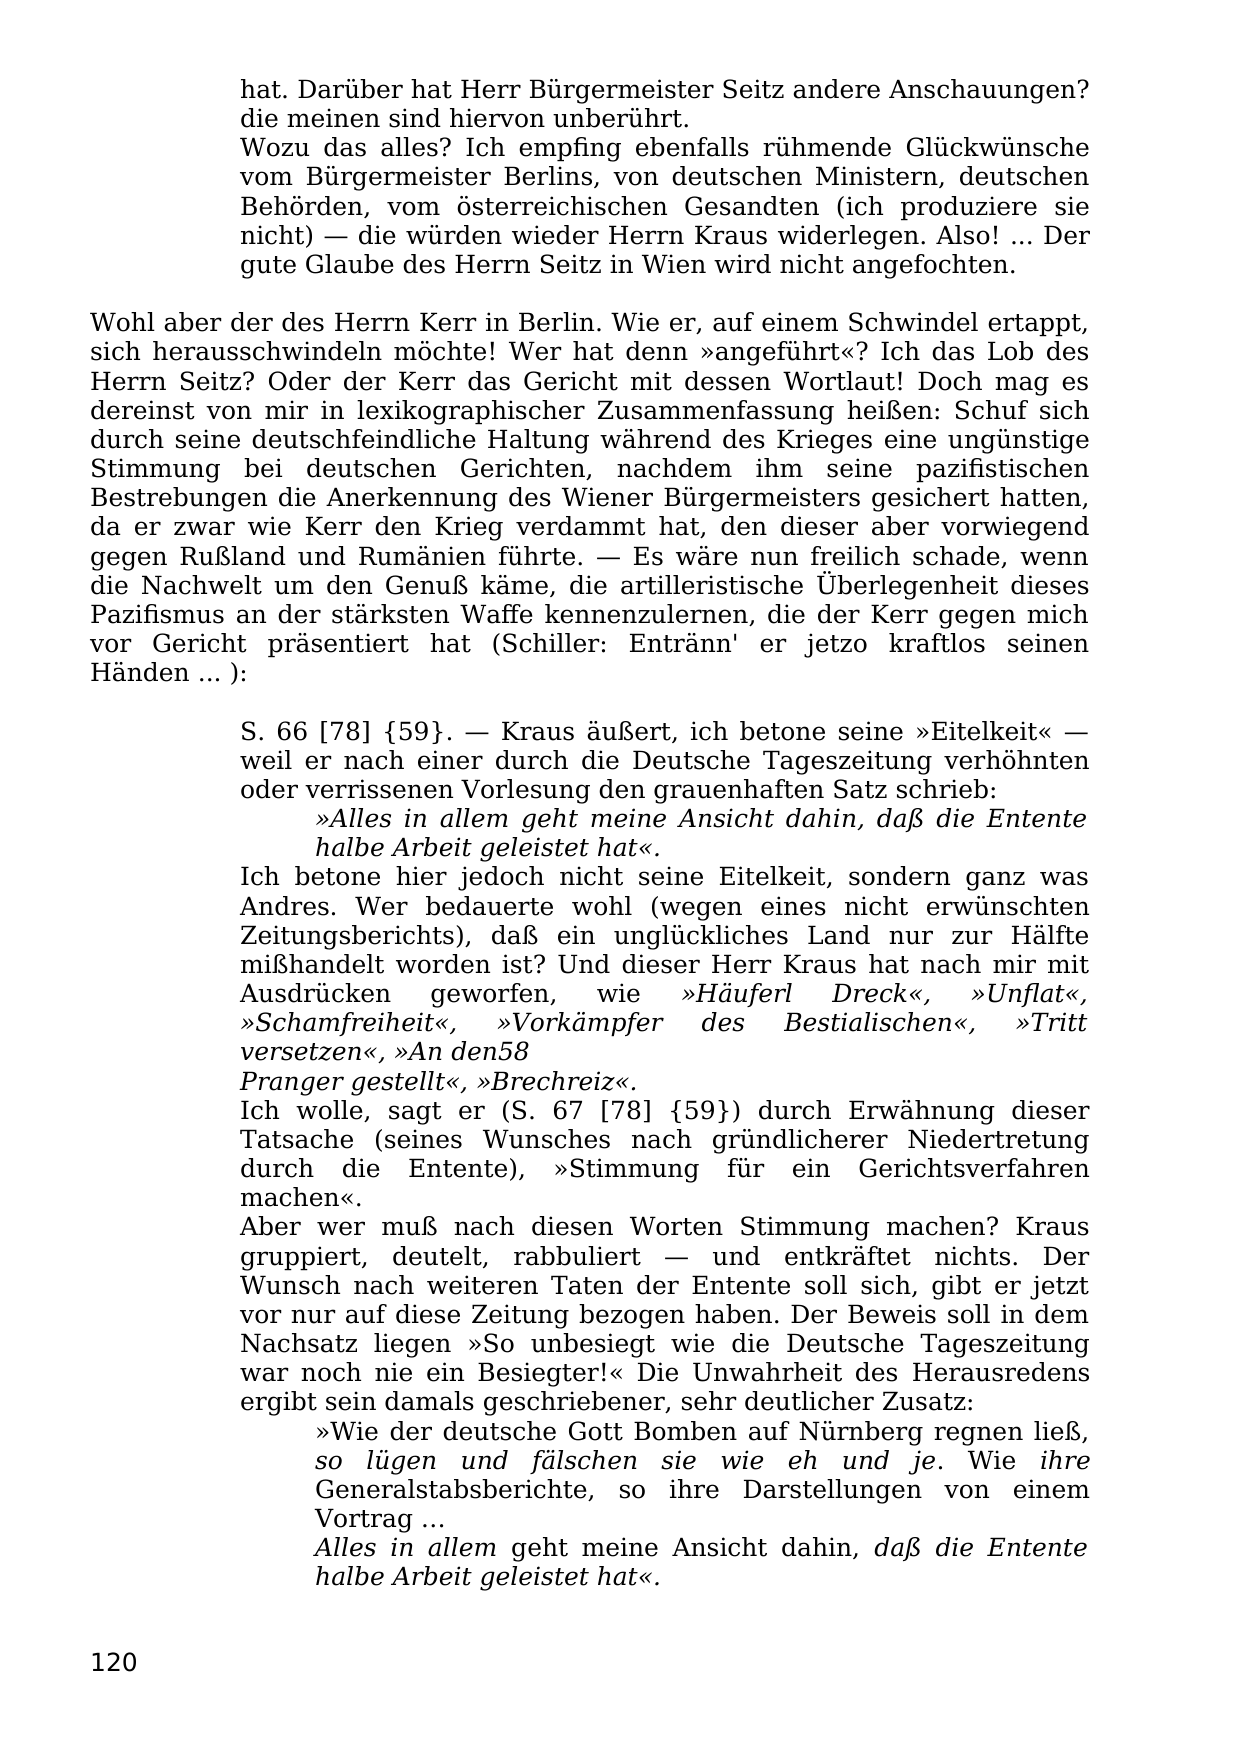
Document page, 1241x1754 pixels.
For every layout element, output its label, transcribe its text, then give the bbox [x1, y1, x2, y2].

text Ich wolle, sagt er (S. 67 [78] {59}) durch Erwähnung dieser Tatsache (seines Wunsches nach gründlicherer Niedertretung durch die Entente), »Stimmung für ein Gerichtsverfahren machen«. [240, 1096, 1091, 1212]
text hat. Darüber hat Herr Bürgermeister Seitz andere Anschauungen? die meinen sind hiervon unberührt. [240, 75, 1091, 133]
text »Alles in allem geht meine Ansicht dahin, daß die Entente halbe Arbeit geleistet hat«. [315, 804, 1091, 862]
text S. 66 [78] {59}. — Kraus äußert, ich betone seine »Eitelkeit« — weil er nach einer durch die Deutsche Tageszeitung verhöhnten oder verrissenen Vorlesung den grauenhaften Satz schrieb: [240, 717, 1091, 804]
text Ich betone hier jedoch nicht seine Eitelkeit, sondern ganz was Andres. Wer bedauerte wohl (wegen eines nicht erwünschten Zeitungsberichts), daß ein unglückliches Land nur zur Hälfte mißhandelt worden ist? Und dieser Herr Kraus hat nach mir mit Ausdrücken geworfen, wie »Häuferl Dreck«, »Unflat«, »Schamfreiheit«, »Vorkämpfer des Bestialischen«, »Tritt versetzen«, »An den58 [240, 862, 1091, 1067]
text Alles in allem geht meine Ansicht dahin, daß die Entente halbe Arbeit geleistet hat«. [315, 1533, 1091, 1592]
text Aber wer muß nach diesen Worten Stimmung machen? Kraus gruppiert, deutelt, rabbuliert — und entkräftet nichts. Der Wunsch nach weiteren Taten der Entente soll sich, gibt er jetzt vor nur auf diese Zeitung bezogen haben. Der Beweis soll in dem Nachsatz liegen »So unbesiegt wie die Deutsche Tageszeitung war noch nie ein Besiegter!« Die Unwahrheit des Herausredens ergibt sein damals geschriebener, sehr deutlicher Zusatz: [240, 1212, 1091, 1417]
text »Wie der deutsche Gott Bomben auf Nürnberg regnen ließ, so lügen und fälschen sie wie eh und je. Wie ihre Generalstabsberichte, so ihre Darstellungen von einem Vortrag … [315, 1417, 1091, 1533]
text Wozu das alles? Ich empfing ebenfalls rühmende Glückwünsche vom Bürgermeister Berlins, von deutschen Ministern, deutschen Behörden, vom österreichischen Gesandten (ich produziere sie nicht) — die würden wieder Herrn Kraus widerlegen. Also! ... Der gute Glaube des Herrn Seitz in Wien wird nicht angefochten. [240, 133, 1091, 279]
text Wohl aber der des Herrn Kerr in Berlin. Wie er, auf einem Schwindel ertappt, sich herausschwindeln möchte! Wer hat denn »angeführt«? Ich das Lob des Herrn Seitz? Oder der Kerr das Gericht mit dessen Wortlaut! Doch mag es dereinst von mir in lexikographischer Zusammenfassung heißen: Schuf sich durch seine deutschfeindliche Haltung während des Krieges eine ungünstige Stimmung bei deutschen Gerichten, nachdem ihm seine pazifistischen Bestrebungen die Anerkennung des Wiener Bürgermeisters gesichert hatten, da er zwar wie Kerr den Krieg verdammt hat, den dieser aber vorwiegend gegen Rußland und Rumänien führte. — Es wäre nun freilich schade, wenn die Nachwelt um den Genuß käme, die artilleristische Überlegenheit dieses Pazifismus an der stärksten Waffe kennenzulernen, die der Kerr gegen mich vor Gericht präsentiert hat (Schiller: Entränn' er jetzo kraftlos seinen Händen ... ): [90, 308, 1091, 687]
text Pranger gestellt«, »Brechreiz«. [240, 1067, 1091, 1096]
